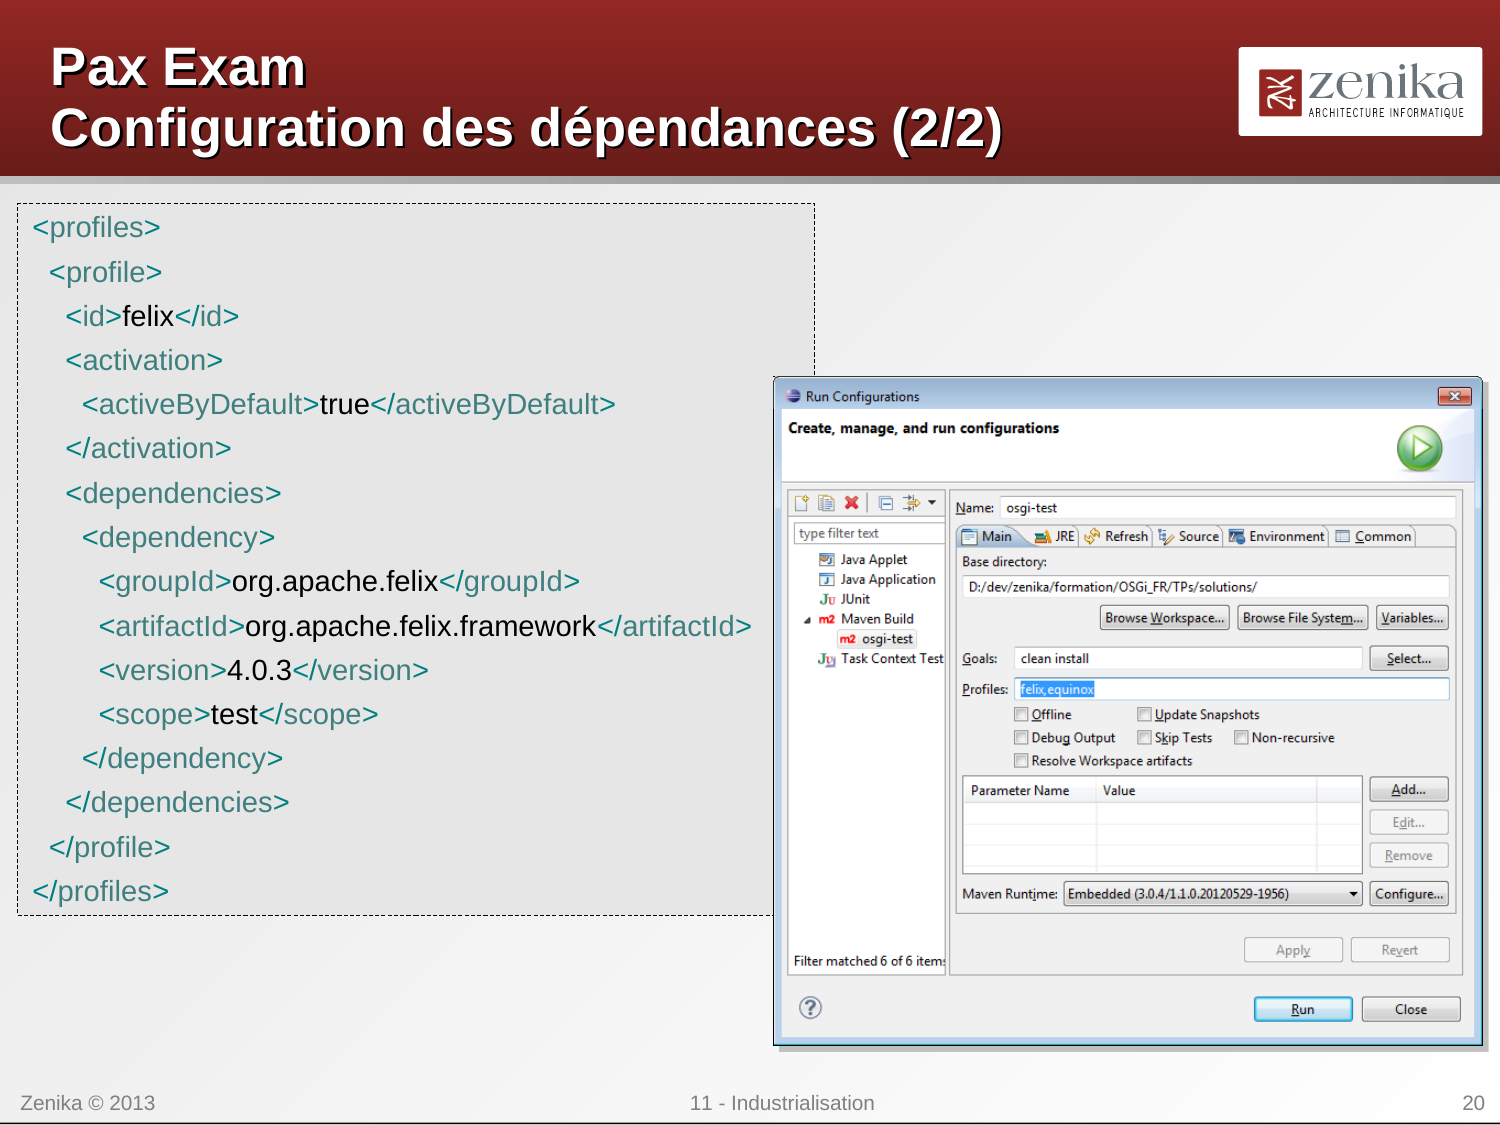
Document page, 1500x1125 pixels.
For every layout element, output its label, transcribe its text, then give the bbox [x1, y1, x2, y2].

title Pax Exam Configuration des dépendances (2/2) [50, 15, 1206, 180]
picture [773, 376, 1483, 1046]
picture [1257, 58, 1464, 125]
list <profiles> <profile> <id>felix</id> <activation> <activeByDefault>true</activeByDefault> </activation> <dependencies> <dependency> <groupId>org.apache.felix</groupId> <artifactId>org.apache.felix.framework</artifactId> <version>4.0.3</version> <scope>test</scope> </dependency> </dependencies> </profile> </profiles> [17, 203, 815, 916]
